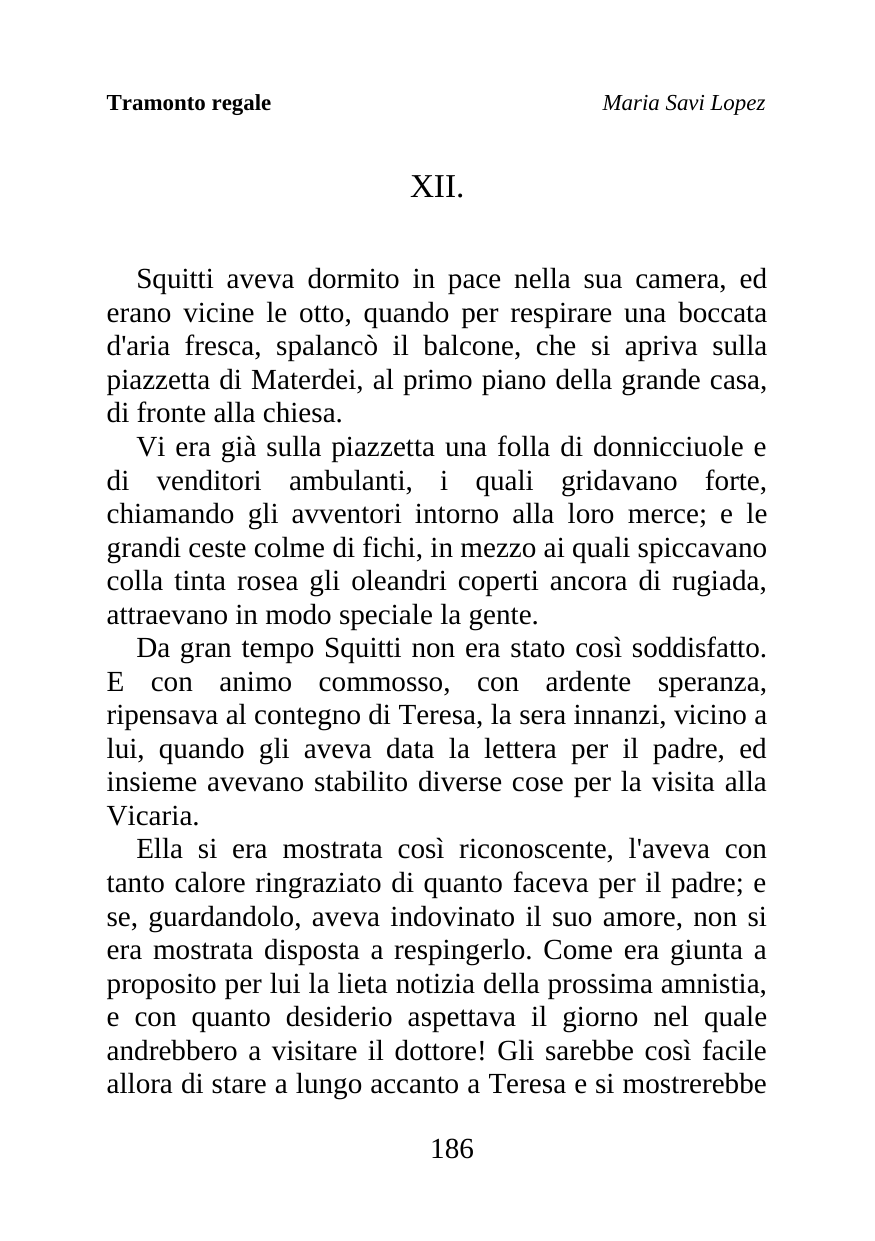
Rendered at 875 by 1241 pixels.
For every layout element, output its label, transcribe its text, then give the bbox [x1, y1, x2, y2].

text Da gran tempo Squitti non era stato così soddisfatto. E con animo commosso, con ardente speranza, ripensava al contegno di Teresa, la sera innanzi, vicino a lui, quando gli aveva data la lettera per il padre, ed insieme avevano stabilito diverse cose per la visita alla Vicaria. [106, 630, 768, 832]
text Squitti aveva dormito in pace nella sua camera, ed erano vicine le otto, quando per respirare una boccata d'aria fresca, spalancò il balcone, che si apriva sulla piazzetta di Materdei, al primo piano della grande casa, di fronte alla chiesa. [106, 261, 768, 429]
subtitle XII. [106, 166, 768, 205]
text Vi era già sulla piazzetta una folla di donnicciuole e di venditori ambulanti, i quali gridavano forte, chiamando gli avventori intorno alla loro merce; e le grandi ceste colme di fichi, in mezzo ai quali spiccavano colla tinta rosea gli oleandri coperti ancora di rugiada, attraevano in modo speciale la gente. [106, 429, 768, 630]
text Ella si era mostrata così riconoscente, l'aveva con tanto calore ringraziato di quanto faceva per il padre; e se, guardandolo, aveva indovinato il suo amore, non si era mostrata disposta a respingerlo. Come era giunta a proposito per lui la lieta notizia della prossima amnistia, e con quanto desiderio aspettava il giorno nel quale andrebbero a visitare il dottore! Gli sarebbe così facile allora di stare a lungo accanto a Teresa e si mostrerebbe [106, 832, 768, 1100]
